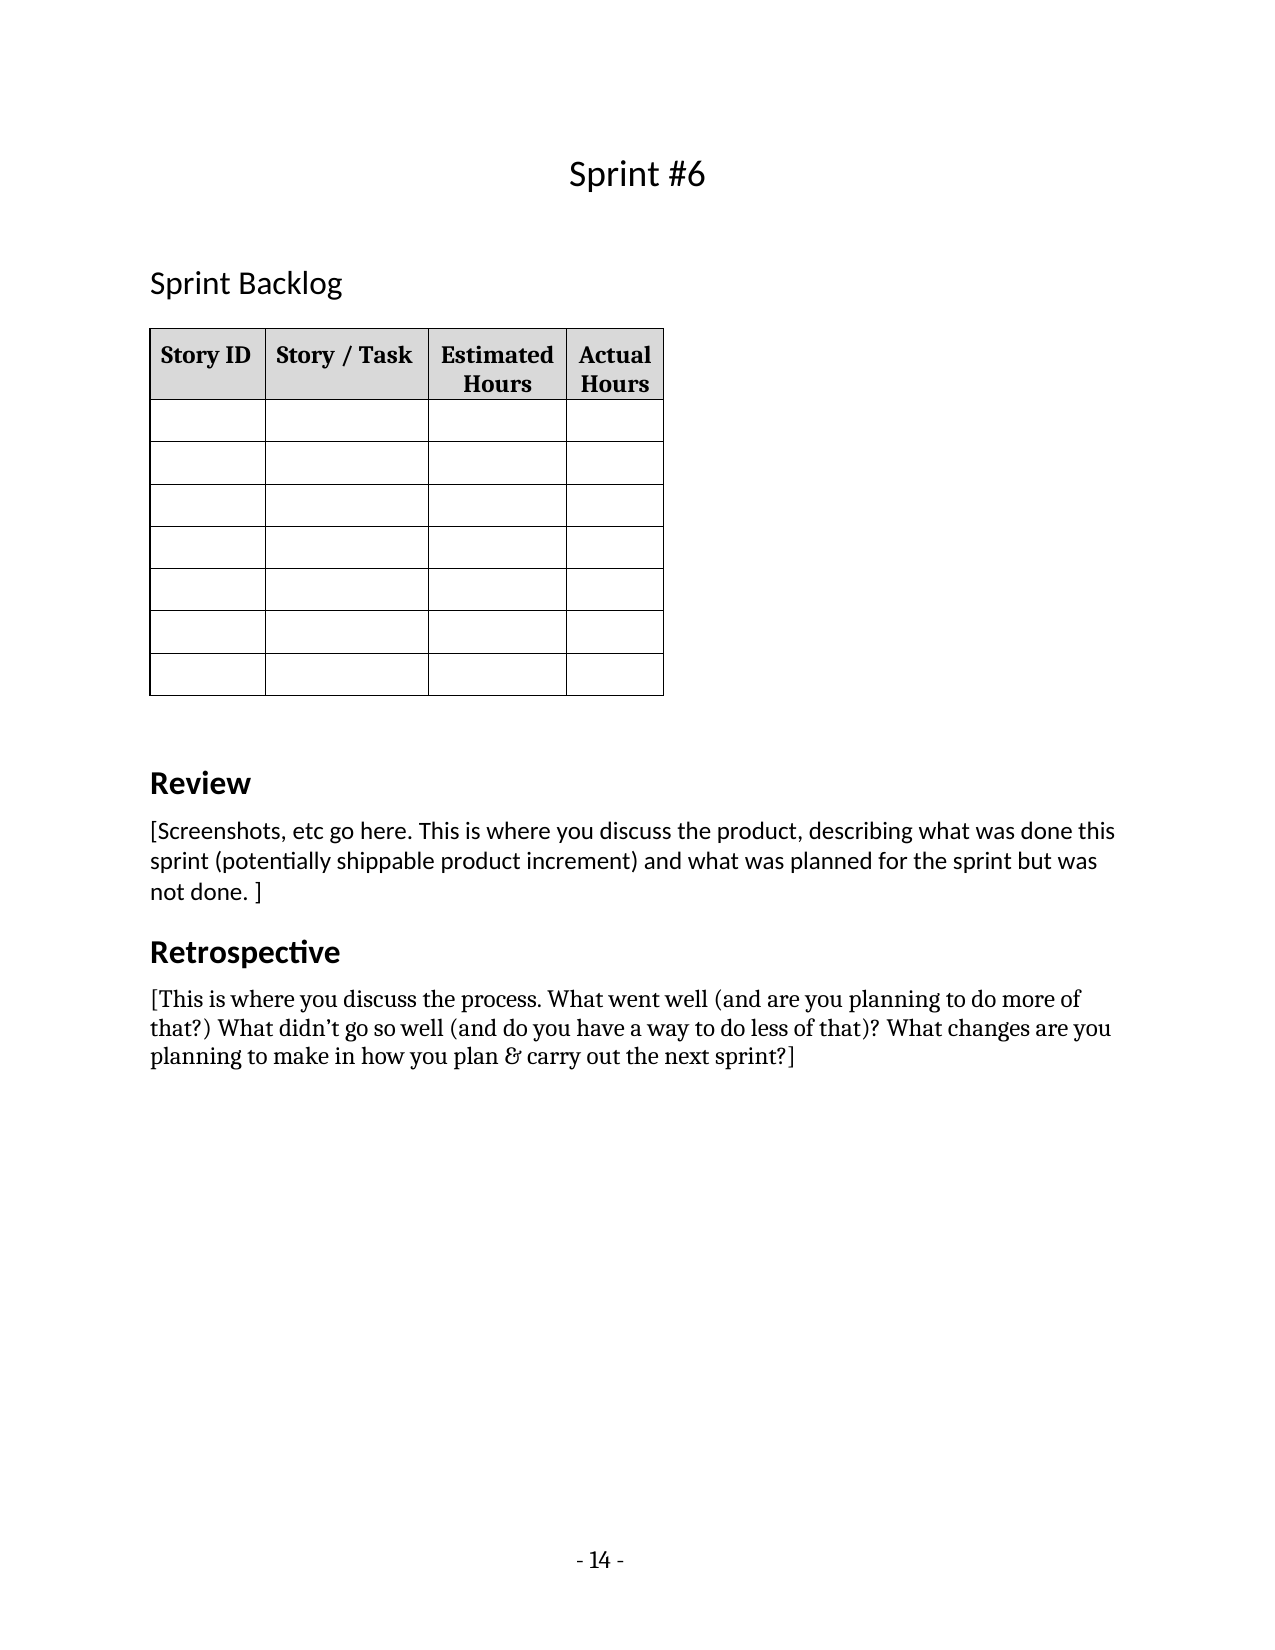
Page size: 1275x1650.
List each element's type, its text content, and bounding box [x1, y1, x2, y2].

table_cell [151, 485, 265, 526]
table_cell [567, 569, 663, 610]
table_cell [151, 569, 265, 610]
table_cell [429, 654, 566, 695]
table_header Actual Hours [567, 329, 663, 399]
table_cell [266, 485, 428, 526]
table_cell [151, 400, 265, 441]
table_cell [567, 400, 663, 441]
table_header Story / Task [266, 329, 428, 399]
table_cell [429, 527, 566, 568]
table_header Story ID [151, 329, 265, 399]
table_cell [567, 485, 663, 526]
table_cell [266, 654, 428, 695]
table_cell [567, 654, 663, 695]
table_cell [567, 442, 663, 483]
table_cell [266, 527, 428, 568]
subtitle Review [150, 762, 1125, 802]
table_cell [266, 569, 428, 610]
table_cell [151, 654, 265, 695]
table_cell [429, 485, 566, 526]
text Sprint Backlog [150, 262, 1125, 303]
subtitle [Screenshots, etc go here. This is where you discuss the product, describing what was done this sprint (potentially shippable product increment) and what was planned for the sprint but was not done. ] [150, 815, 1125, 906]
table_header Estimated Hours [429, 329, 566, 399]
table_cell [429, 611, 566, 653]
table_cell [266, 611, 428, 653]
table_cell [429, 400, 566, 441]
text [This is where you discuss the process. What went well (and are you planning to do more of that?) What didn’t go so well (and do you have a way to do less of that)? What changes are you planning to make in how you plan & carry out the next sprint?] [150, 985, 1125, 1071]
table_cell [429, 569, 566, 610]
table_cell [151, 527, 265, 568]
table_cell [266, 400, 428, 441]
subtitle Retrospective [150, 931, 1125, 972]
table_cell [151, 611, 265, 653]
table_cell [266, 442, 428, 483]
table_cell [567, 611, 663, 653]
table_cell [151, 442, 265, 483]
table_cell [429, 442, 566, 483]
table_cell [567, 527, 663, 568]
subtitle Sprint #6 [150, 150, 1125, 196]
